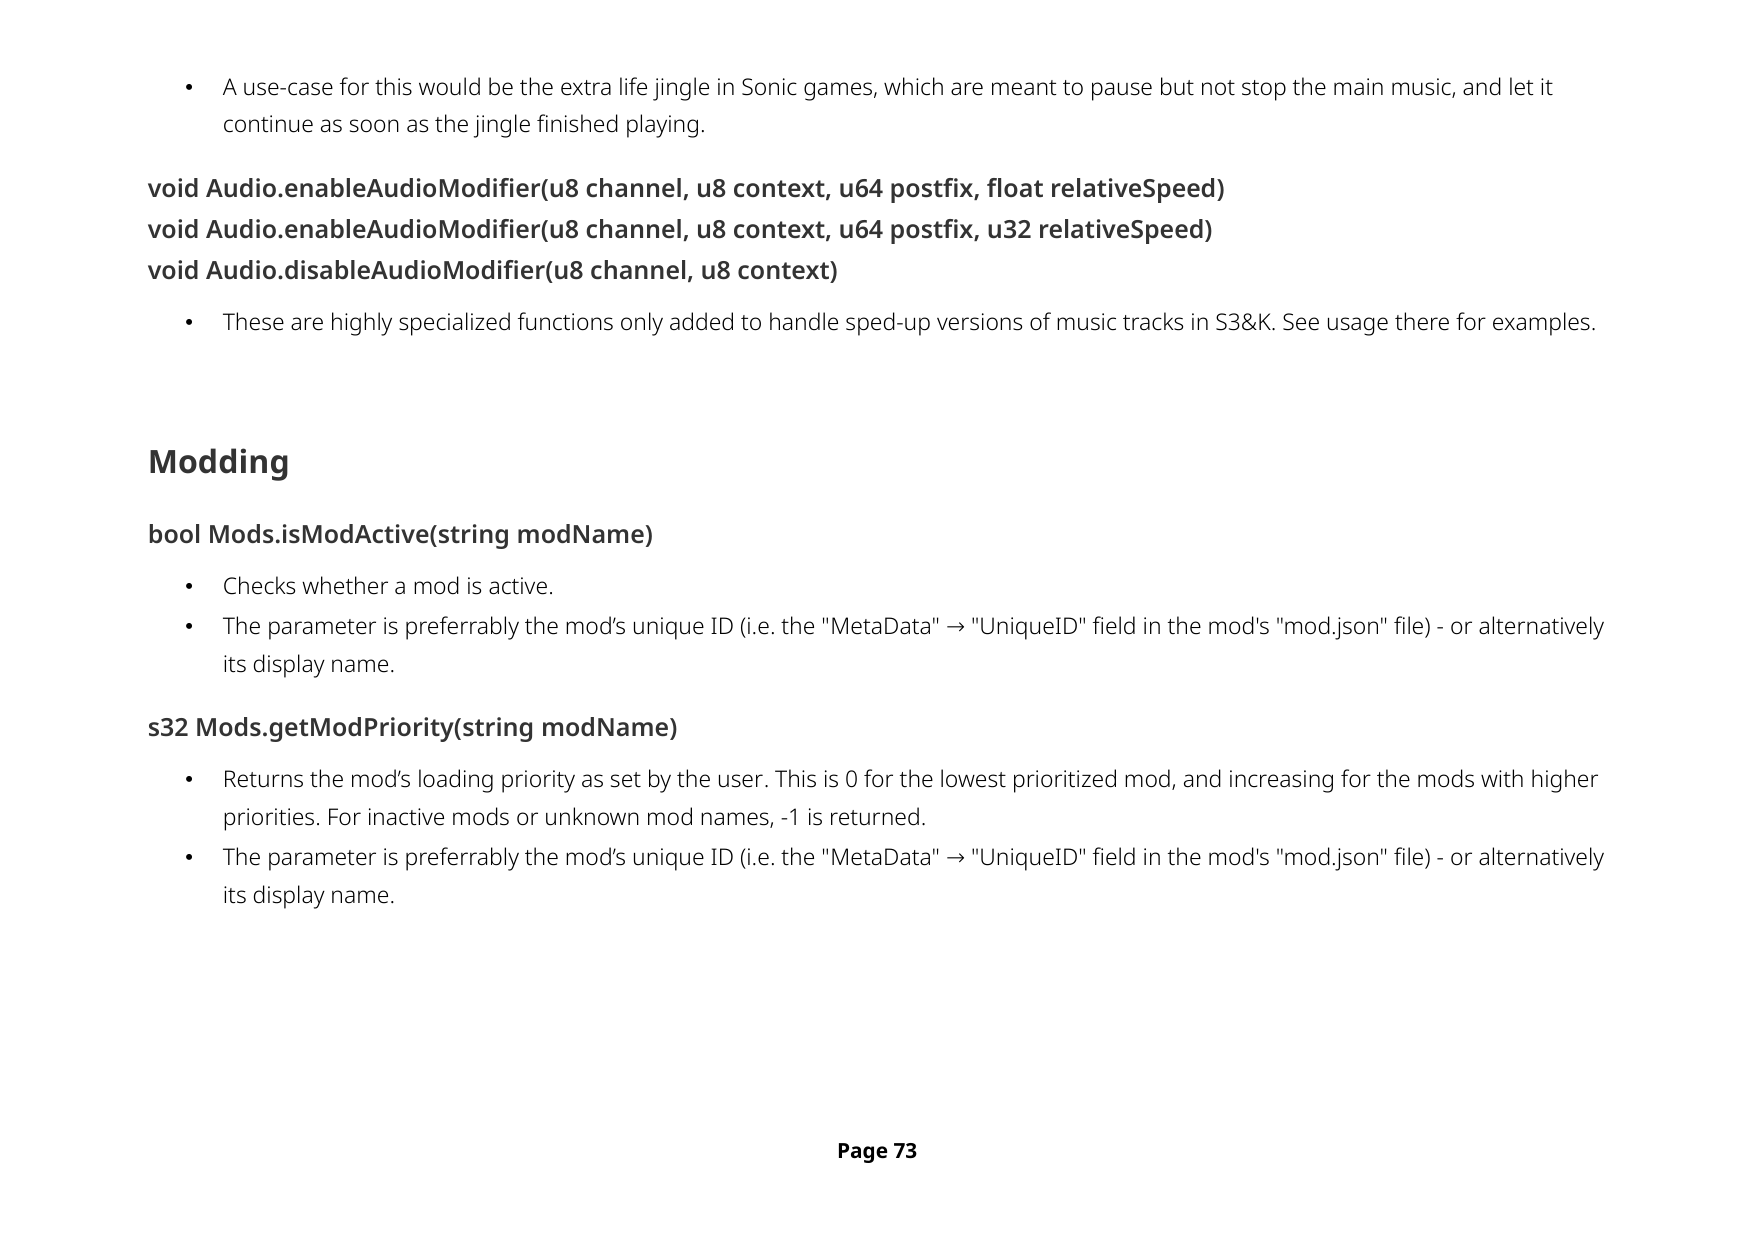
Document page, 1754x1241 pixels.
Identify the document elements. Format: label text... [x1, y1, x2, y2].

list The parameter is preferrably the mod’s unique ID (i.e. the "MetaData" → "UniqueID" field in the mod's "mod.json" file) - or alternatively its display name. [185, 841, 1606, 910]
list Checks whether a mod is active. [185, 569, 1606, 601]
subtitle Modding [148, 439, 1606, 482]
list A use-case for this would be the extra life jingle in Sonic games, which are meant to pause but not stop the main music, and let it continue as soon as the jingle finished playing. [185, 71, 1606, 139]
subtitle void Audio.enableAudioModifier(u8 channel, u8 context, u64 postfix, float relativeSpeed) void Audio.enableAudioModifier(u8 channel, u8 context, u64 postfix, u32 relativeSpeed) void Audio.disableAudioModifier(u8 channel, u8 context) [148, 171, 1606, 287]
list These are highly specialized functions only added to handle sped-up versions of music tracks in S3&K. See usage there for examples. [185, 306, 1606, 337]
list Returns the mod’s loading priority as set by the user. This is 0 for the lowest prioritized mod, and increasing for the mods with higher priorities. For inactive mods or unknown mod names, -1 is returned. [185, 763, 1606, 832]
subtitle s32 Mods.getModPriority(string modName) [148, 710, 1606, 744]
list The parameter is preferrably the mod’s unique ID (i.e. the "MetaData" → "UniqueID" field in the mod's "mod.json" file) - or alternatively its display name. [185, 610, 1606, 679]
subtitle bool Mods.isModActive(string modName) [148, 516, 1606, 550]
